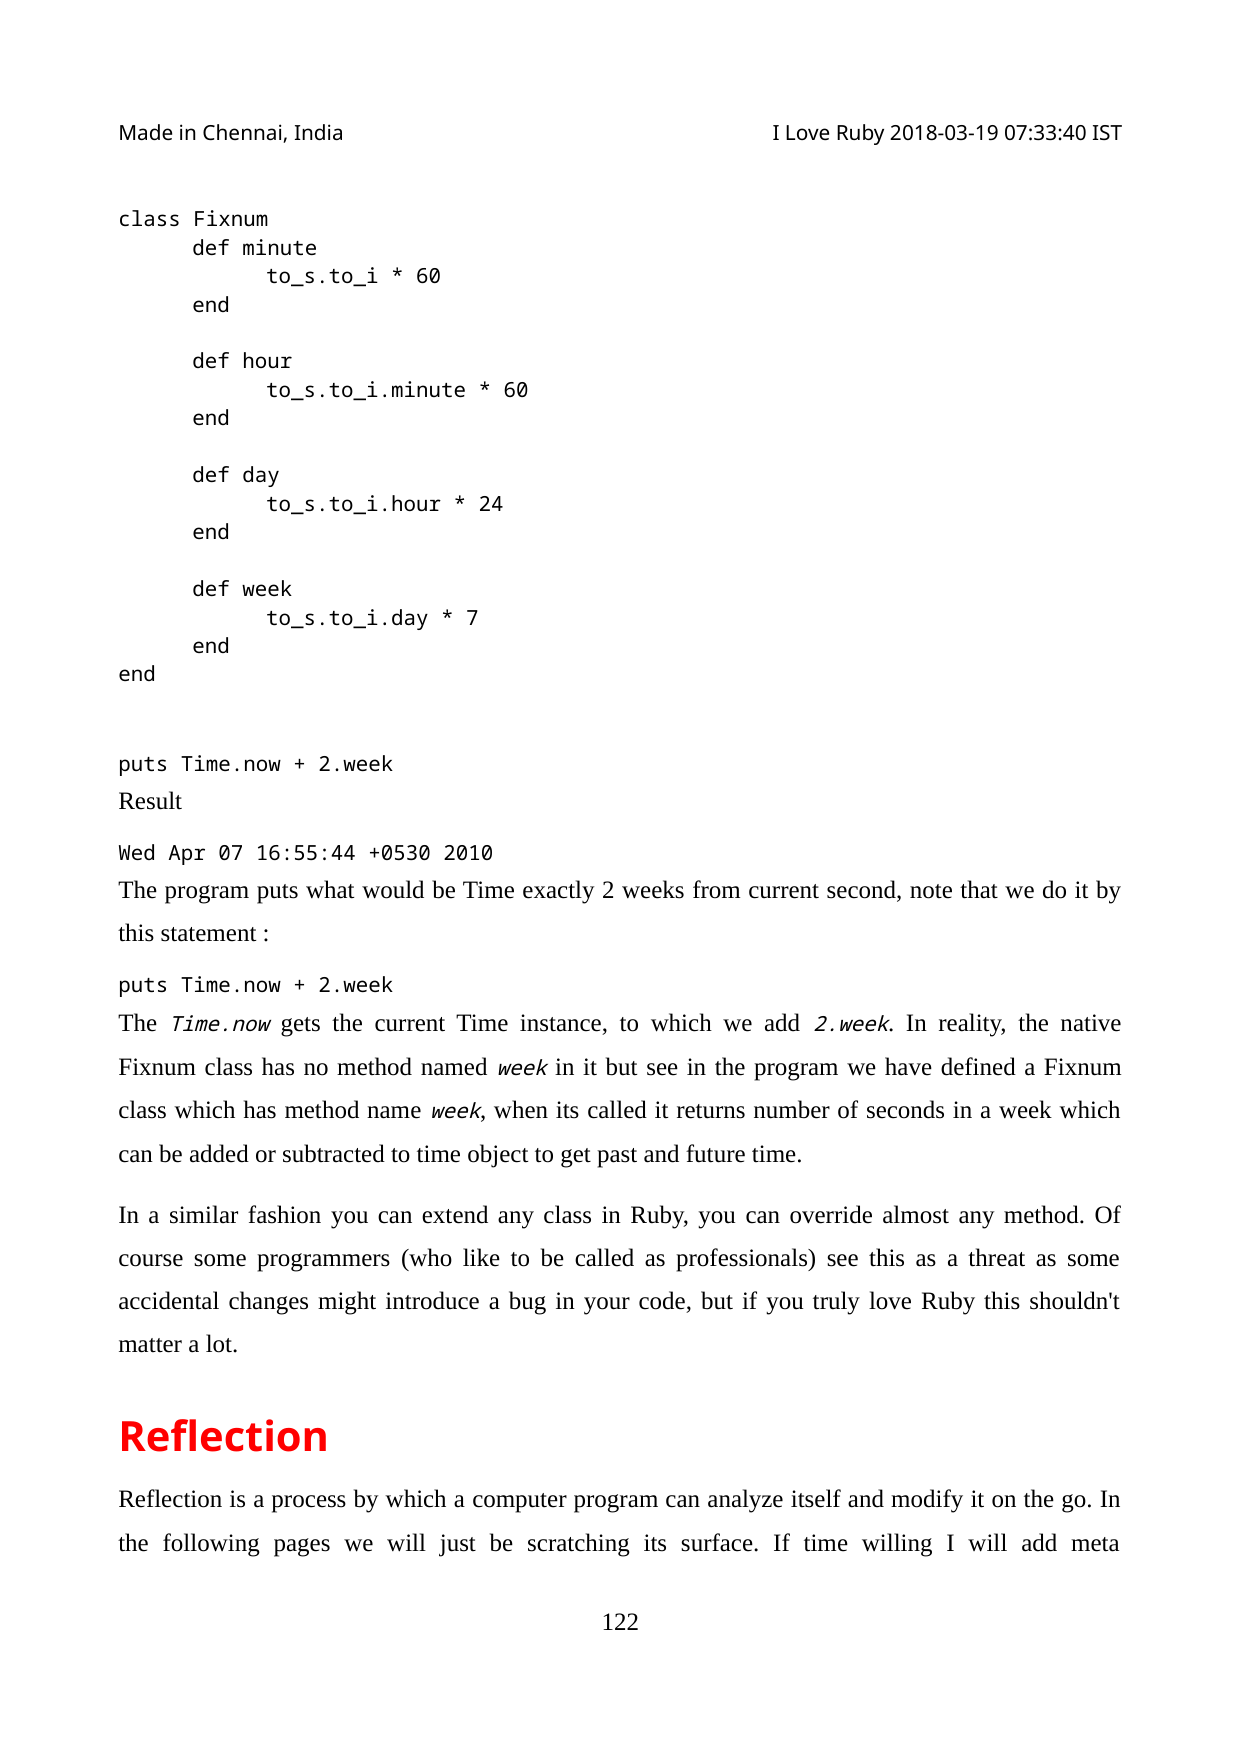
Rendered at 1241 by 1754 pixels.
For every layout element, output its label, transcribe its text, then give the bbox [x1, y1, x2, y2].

text end [118, 631, 1122, 659]
text def day [118, 460, 1122, 489]
text to_s.to_i.hour * 24 [118, 489, 1122, 517]
text end [118, 659, 1122, 688]
text to_s.to_i.day * 7 [118, 603, 1122, 631]
text end [118, 403, 1122, 432]
text The Time.now gets the current Time instance, to which we add 2.week. In reality, the native Fixnum class has no method named week in it but see in the program we have defined a Fixnum class which has method name week, when its called it returns number of seconds in a week which can be added or subtracted to time object to get past and future time. [118, 1008, 1122, 1168]
subtitle Reflection [118, 1406, 1122, 1463]
text The program puts what would be Time exactly 2 weeks from current second, note that we do it by this statement : [118, 875, 1122, 947]
text Wed Apr 07 16:55:44 +0530 2010 [118, 838, 1122, 866]
text In a similar fashion you can extend any class in Ruby, you can override almost any method. Of course some programmers (who like to be called as professionals) see this as a threat as some accidental changes might introduce a bug in your code, but if you truly love Ruby this shouldn't matter a lot. [118, 1200, 1122, 1358]
text puts Time.now + 2.week [118, 749, 1122, 777]
text Result [118, 786, 1122, 815]
text Reflection is a process by which a computer program can analyze itself and modify it on the go. In the following pages we will just be scratching its surface. If time willing I will add meta [118, 1484, 1122, 1556]
text end [118, 290, 1122, 318]
text end [118, 517, 1122, 546]
text def minute [118, 233, 1122, 261]
text def week [118, 574, 1122, 603]
text puts Time.now + 2.week [118, 970, 1122, 999]
text to_s.to_i.minute * 60 [118, 375, 1122, 403]
text to_s.to_i * 60 [118, 261, 1122, 290]
text class Fixnum [118, 204, 1122, 233]
text def hour [118, 347, 1122, 375]
